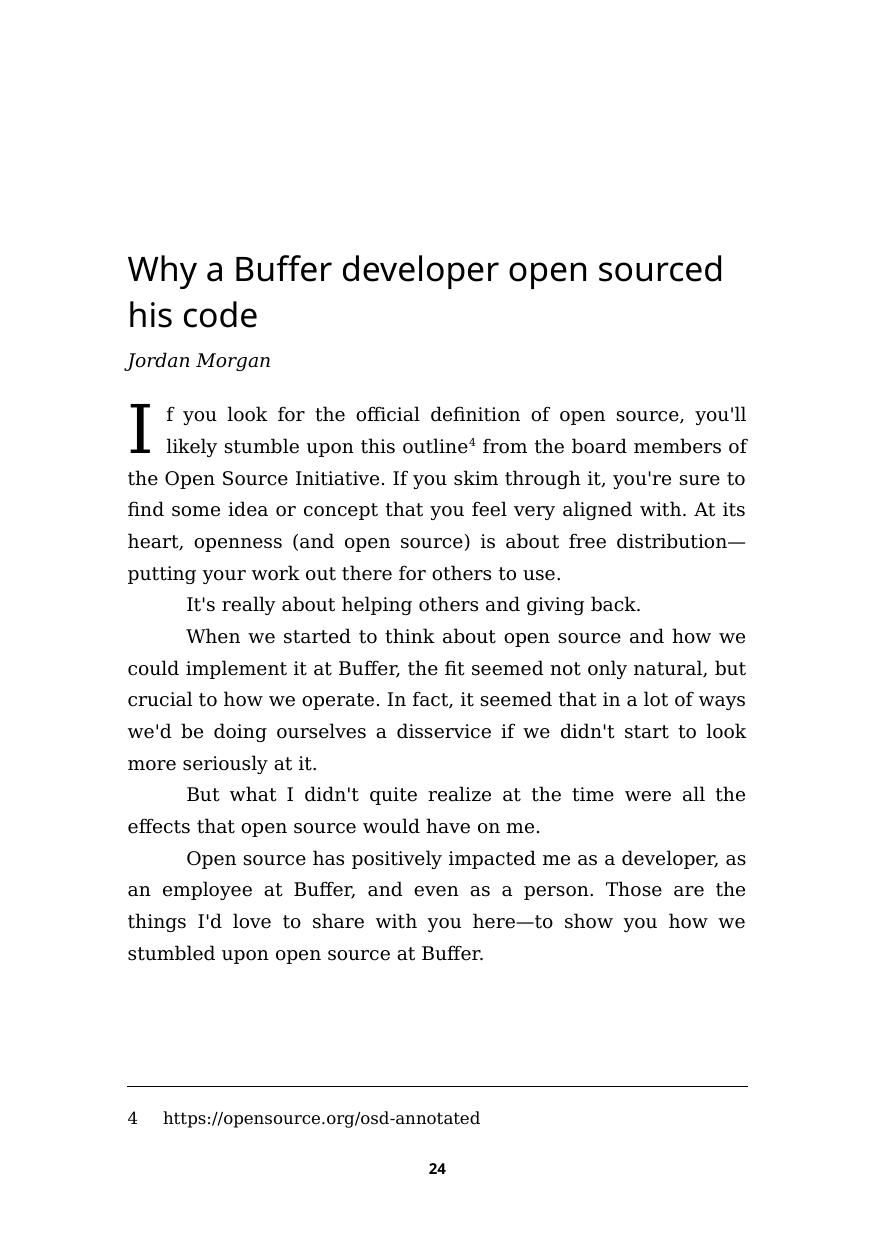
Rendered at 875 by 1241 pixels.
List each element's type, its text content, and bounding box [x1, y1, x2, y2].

text It's really about helping others and giving back. [127, 594, 747, 616]
text Jordan Morgan [127, 350, 747, 372]
text Open source has positively impacted me as a developer, as an employee at Buffer, and even as a person. Those are the things I'd love to share with you here—to show you how we stumbled upon open source at Buffer. [127, 848, 747, 964]
text If you look for the official definition of open source, you'll likely stumble upon this outline from the board members of the Open Source Initiative. If you skim through it, you're sure to find some idea or concept that you feel very aligned with. At its heart, openness (and open source) is about free distribution—putting your work out there for others to use. [127, 404, 747, 584]
subtitle Why a Buffer developer open sourced his code [127, 246, 747, 338]
text When we started to think about open source and how we could implement it at Buffer, the fit seemed not only natural, but crucial to how we operate. In fact, it seemed that in a lot of ways we'd be doing ourselves a disservice if we didn't start to look more seriously at it. [127, 626, 747, 774]
text But what I didn't quite realize at the time were all the effects that open source would have on me. [127, 784, 747, 838]
text https://opensource.org/osd-annotated [127, 1109, 747, 1128]
